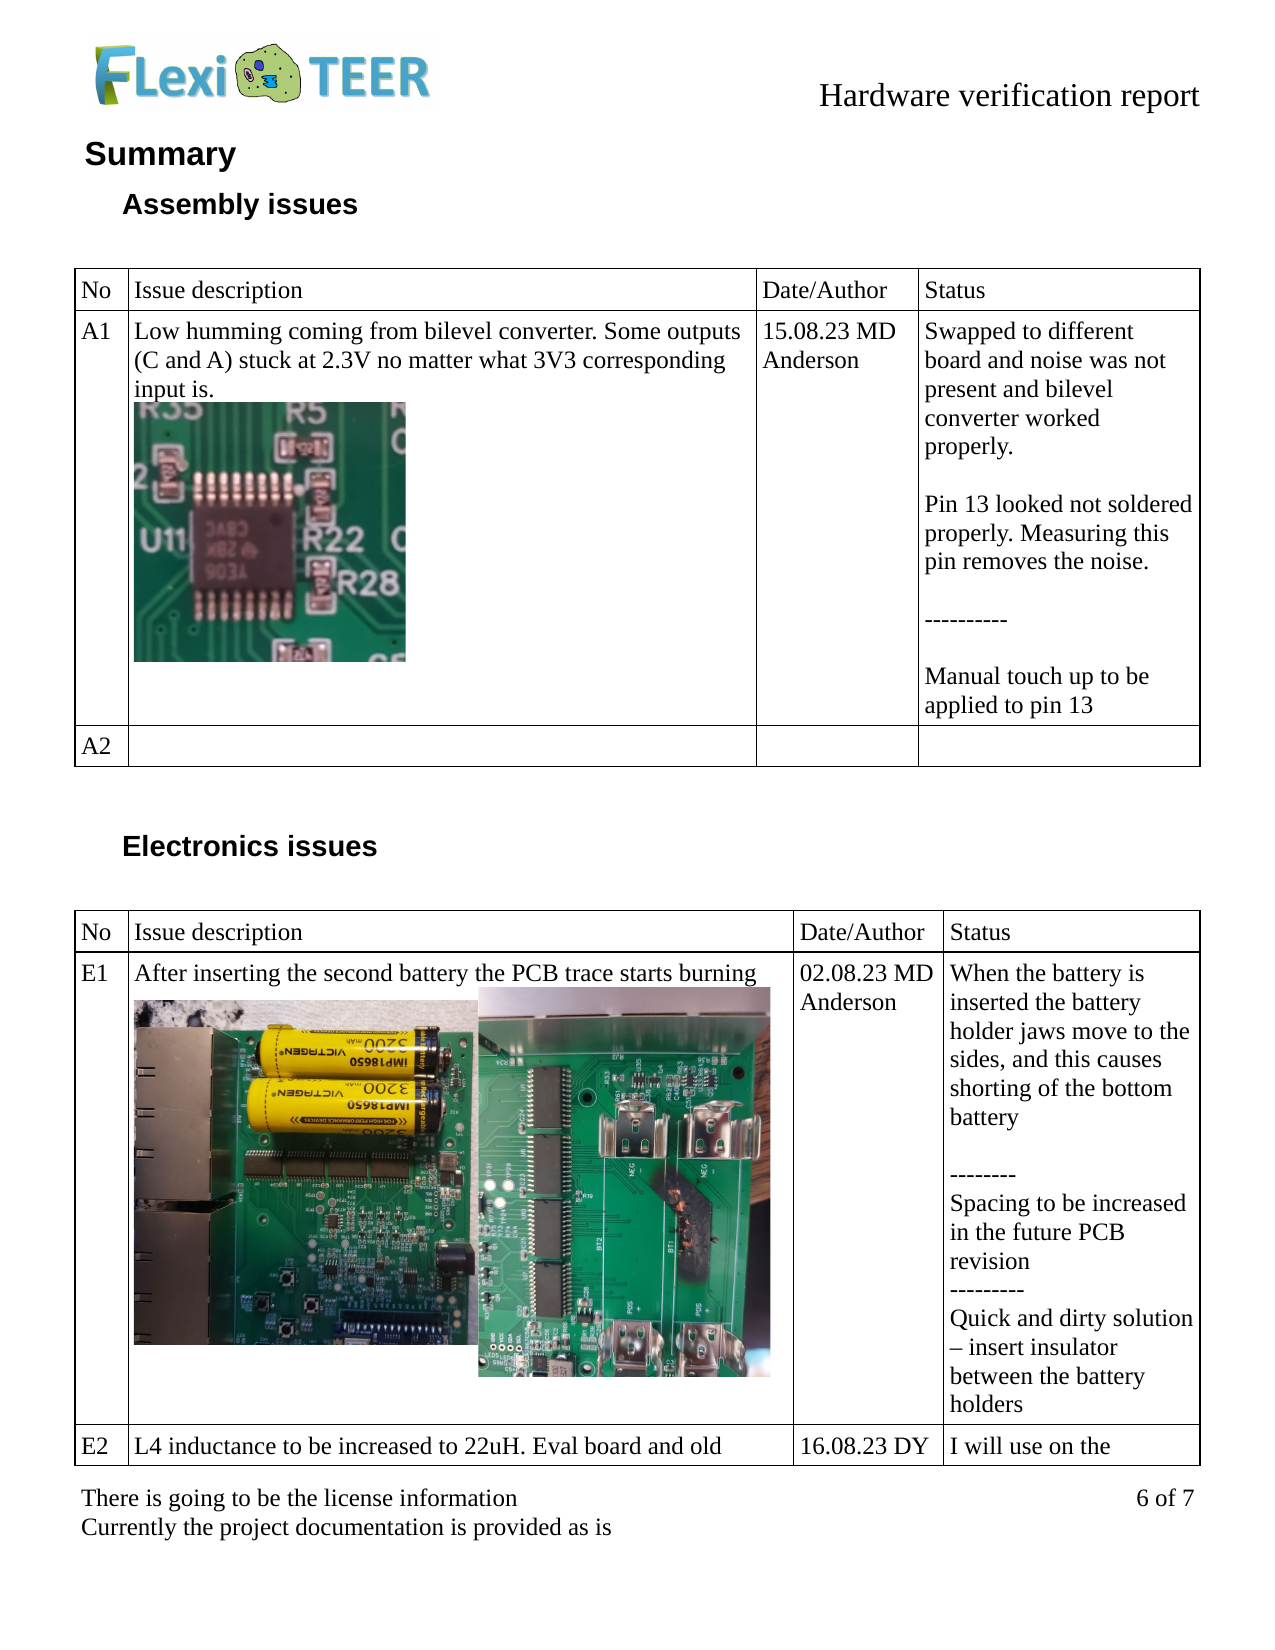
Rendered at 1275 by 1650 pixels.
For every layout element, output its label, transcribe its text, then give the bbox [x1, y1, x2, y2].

table_header No [76, 911, 128, 951]
table_header Issue description [129, 911, 793, 951]
table_header Date/Author [794, 911, 943, 951]
table_header Issue description [129, 269, 756, 309]
table_cell 16.08.23 DY [794, 1425, 943, 1465]
table_cell After inserting the second battery the PCB trace starts burning [129, 953, 793, 1424]
table_header No [76, 269, 128, 309]
table_cell A1 [76, 311, 128, 724]
table_cell 02.08.23 MD Anderson [794, 953, 943, 1424]
table_header Date/Author [757, 269, 918, 309]
table_cell I will use on the [944, 1425, 1199, 1465]
table_cell L4 inductance to be increased to 22uH. Eval board and old [129, 1425, 793, 1465]
table_header Status [944, 911, 1199, 951]
table_cell [129, 726, 756, 766]
table_cell [757, 726, 918, 766]
subtitle Electronics issues [122, 829, 1200, 863]
table_cell Swapped to different board and noise was not present and bilevel converter worked properly. Pin 13 looked not soldered properly. Measuring this pin removes the noise. ---------- Manual touch up to be applied to pin 13 [919, 311, 1199, 724]
picture [86, 34, 440, 113]
subtitle Summary [84, 134, 1200, 173]
subtitle Assembly issues [122, 187, 1200, 221]
table_cell 15.08.23 MD Anderson [757, 311, 918, 724]
table_cell E1 [76, 953, 128, 1424]
table_cell When the battery is inserted the battery holder jaws move to the sides, and this causes shorting of the bottom battery -------- Spacing to be increased in the future PCB revision --------- Quick and dirty solution – insert insulator between the battery holders [944, 953, 1199, 1424]
table_cell E2 [76, 1425, 128, 1465]
picture [133, 402, 406, 662]
table_cell A2 [76, 726, 128, 766]
picture [478, 987, 771, 1377]
table_header Status [919, 269, 1199, 309]
table_cell [919, 726, 1199, 766]
table_cell Low humming coming from bilevel converter. Some outputs (C and A) stuck at 2.3V no matter what 3V3 corresponding input is. [129, 311, 756, 724]
picture [133, 1000, 369, 1345]
